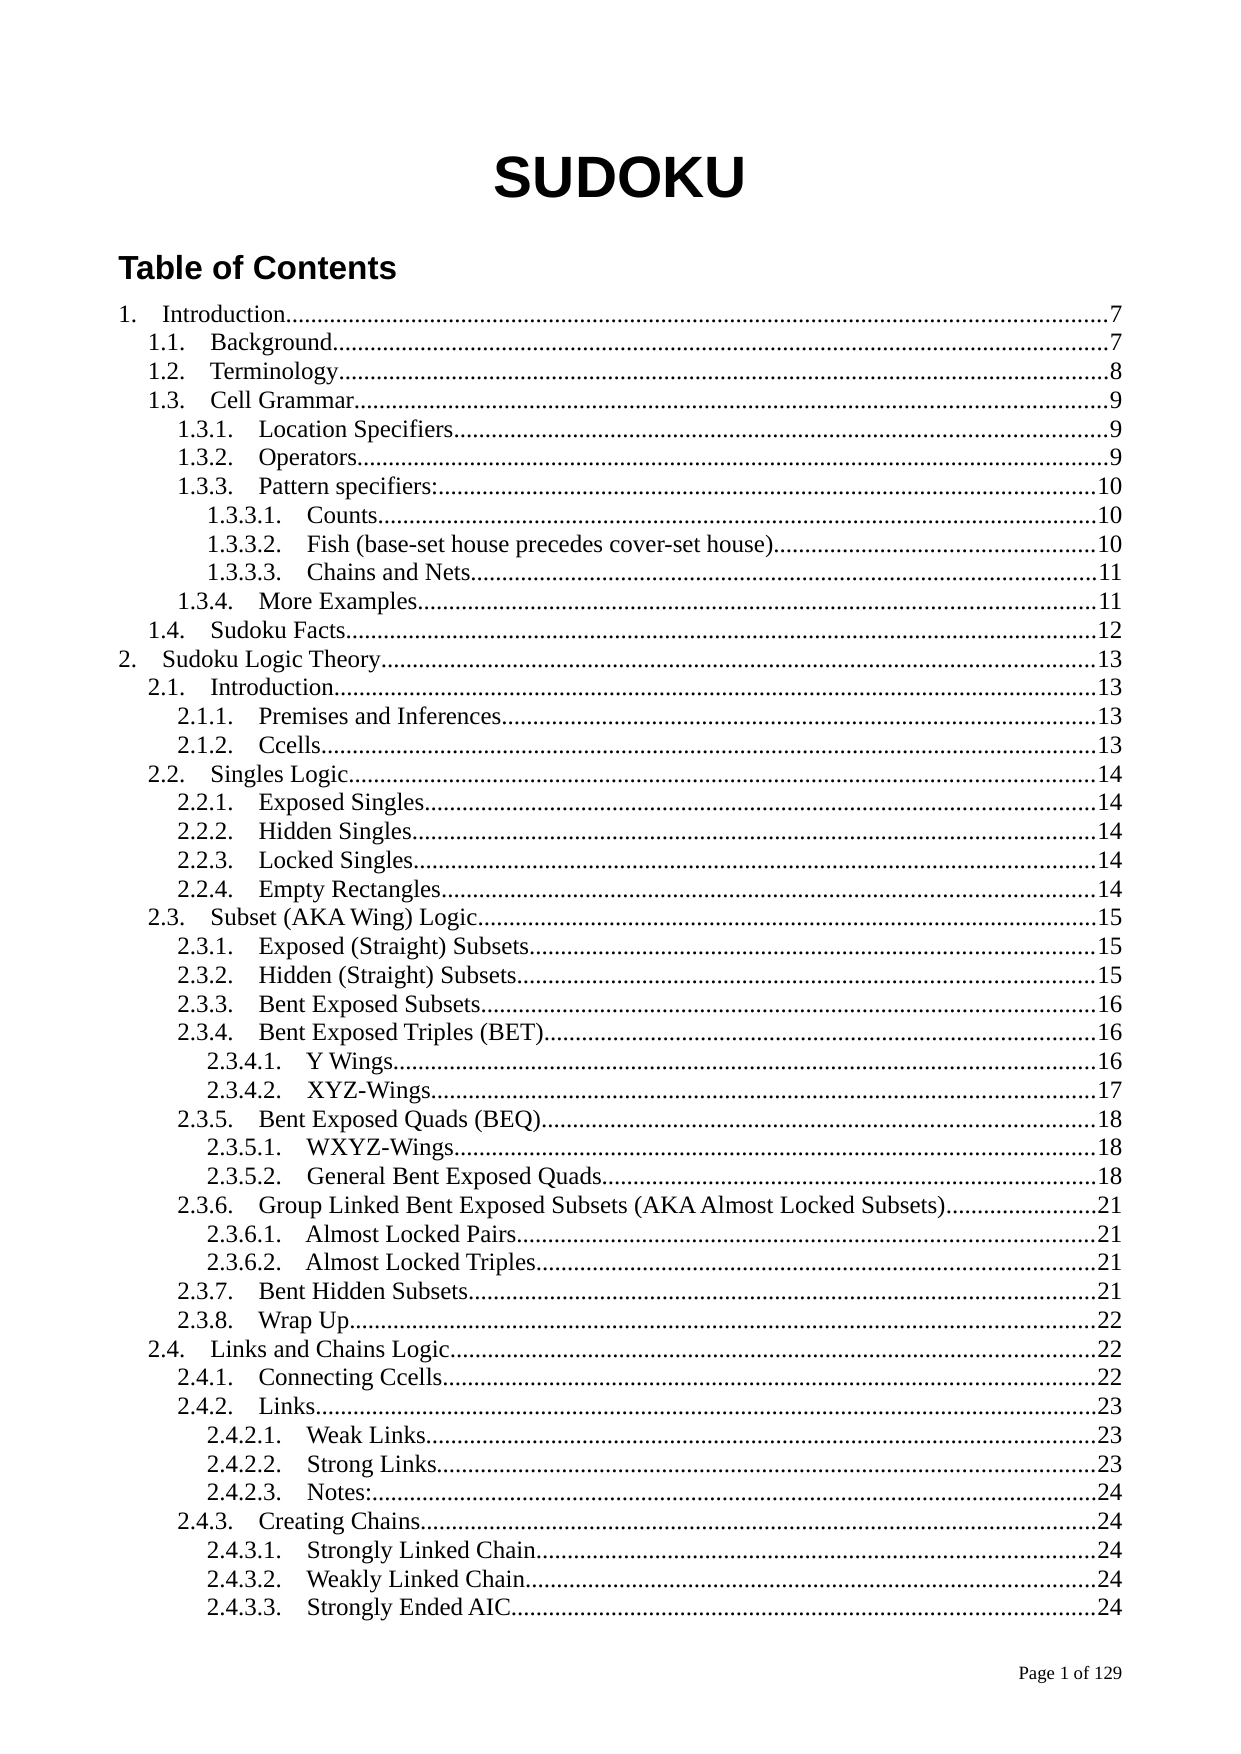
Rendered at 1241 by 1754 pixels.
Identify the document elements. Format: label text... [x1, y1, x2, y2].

text 2.2.3. Locked Singles 14 [177, 845, 1122, 874]
text 2.4.2.2. Strong Links 23 [207, 1449, 1122, 1477]
text 2.3. Subset (AKA Wing) Logic 15 [148, 902, 1122, 931]
text 2.4.3.3. Strongly Ended AIC 24 [207, 1592, 1122, 1621]
text 2.3.5.1. WXYZ-Wings 18 [207, 1132, 1122, 1161]
subtitle Table of Contents [118, 248, 1122, 286]
text 2.3.8. Wrap Up. 22 [177, 1305, 1122, 1334]
text 2.1. Introduction 13 [148, 672, 1122, 701]
text 2.2.4. Empty Rectangles 14 [177, 874, 1122, 902]
text 2.3.2. Hidden (Straight) Subsets 15 [177, 960, 1122, 989]
text 2.1.1. Premises and Inferences 13 [177, 701, 1122, 730]
text 2.3.5. Bent Exposed Quads (BEQ) 18 [177, 1104, 1122, 1132]
text 2.3.3. Bent Exposed Subsets 16 [177, 989, 1122, 1017]
text 2.4. Links and Chains Logic 22 [148, 1334, 1122, 1362]
text 2.4.3.2. Weakly Linked Chain 24 [207, 1564, 1122, 1592]
text 2.3.5.2. General Bent Exposed Quads 18 [207, 1161, 1122, 1190]
text 2.3.4. Bent Exposed Triples (BET) 16 [177, 1017, 1122, 1046]
text 1. Introduction 7 [118, 299, 1122, 327]
text 1.3.3.3. Chains and Nets 11 [207, 557, 1122, 586]
text 2.3.6.1. Almost Locked Pairs 21 [207, 1219, 1122, 1247]
text 2.4.3.1. Strongly Linked Chain 24 [207, 1535, 1122, 1564]
text 2.2.1. Exposed Singles 14 [177, 787, 1122, 816]
text 1.3.3.2. Fish (base-set house precedes cover-set house) 10 [207, 529, 1122, 557]
text 1.1. Background 7 [148, 327, 1122, 356]
title SUDOKU [118, 143, 1122, 210]
text 2.3.4.2. XYZ-Wings 17 [207, 1075, 1122, 1104]
text 1.3.3.1. Counts 10 [207, 500, 1122, 529]
text 2.4.3. Creating Chains 24 [177, 1506, 1122, 1535]
text 1.3.2. Operators 9 [177, 442, 1122, 471]
text 2.4.1. Connecting Ccells. 22 [177, 1362, 1122, 1391]
text 2.1.2. Ccells 13 [177, 730, 1122, 759]
text 2.3.6.2. Almost Locked Triples 21 [207, 1247, 1122, 1276]
text 1.4. Sudoku Facts 12 [148, 615, 1122, 644]
text 1.3.1. Location Specifiers 9 [177, 414, 1122, 442]
text 2.3.7. Bent Hidden Subsets 21 [177, 1276, 1122, 1305]
text 2.2.2. Hidden Singles 14 [177, 816, 1122, 845]
text 2.3.6. Group Linked Bent Exposed Subsets (AKA Almost Locked Subsets) 21 [177, 1190, 1122, 1219]
text 1.3. Cell Grammar 9 [148, 385, 1122, 414]
text 2.4.2.1. Weak Links 23 [207, 1420, 1122, 1449]
text 2.4.2. Links 23 [177, 1391, 1122, 1420]
text 2.3.4.1. Y Wings 16 [207, 1046, 1122, 1075]
text 1.3.3. Pattern specifiers: 10 [177, 471, 1122, 500]
text 1.2. Terminology 8 [148, 356, 1122, 385]
text 2.2. Singles Logic 14 [148, 759, 1122, 787]
text 2.4.2.3. Notes: 24 [207, 1477, 1122, 1506]
text 1.3.4. More Examples 11 [177, 586, 1122, 615]
text 2. Sudoku Logic Theory 13 [118, 644, 1122, 672]
text 2.3.1. Exposed (Straight) Subsets 15 [177, 931, 1122, 960]
